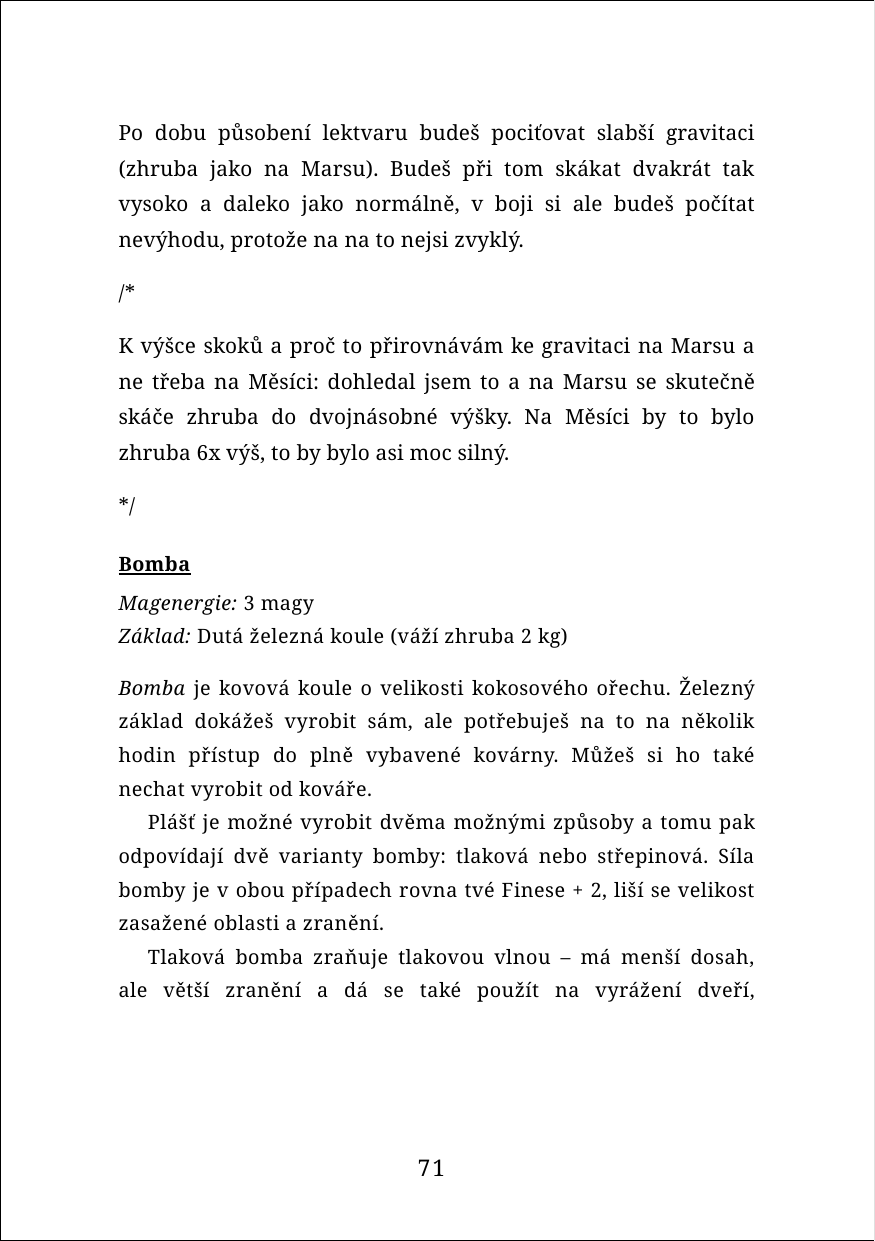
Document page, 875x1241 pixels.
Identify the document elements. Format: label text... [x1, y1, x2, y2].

subtitle Bomba [118, 550, 756, 577]
text */ [118, 491, 756, 519]
text /* [118, 278, 756, 306]
text Magenergie: 3 magy Základ: Dutá železná koule (váží zhruba 2 kg) [118, 589, 756, 649]
text Po dobu působení lektvaru budeš pociťovat slabší gravitaci (zhruba jako na Marsu). Budeš při tom skákat dvakrát tak vysoko a daleko jako normálně, v boji si ale budeš počítat nevýhodu, protože na na to nejsi zvyklý. [118, 118, 756, 253]
text K výšce skoků a proč to přirovnávám ke gravitaci na Marsu a ne třeba na Měsíci: dohledal jsem to a na Marsu se skutečně skáče zhruba do dvojnásobné výšky. Na Měsíci by to bylo zhruba 6x výš, to by bylo asi moc silný. [118, 331, 756, 466]
text Bomba je kovová koule o velikosti kokosového ořechu. Železný základ dokážeš vyrobit sám, ale potřebuješ na to na několik hodin přístup do plně vybavené kovárny. Můžeš si ho také nechat vyrobit od kováře. Plášť je možné vyrobit dvěma možnými způsoby a tomu pak odpovídají dvě varianty bomby: tlaková nebo střepinová. Síla bomby je v obou případech rovna tvé Finese + 2, liší se velikost zasažené oblasti a zranění. Tlaková bomba zraňuje tlakovou vlnou – má menší dosah, ale větší zranění a dá se také použít na vyrážení dveří, [118, 674, 756, 1004]
